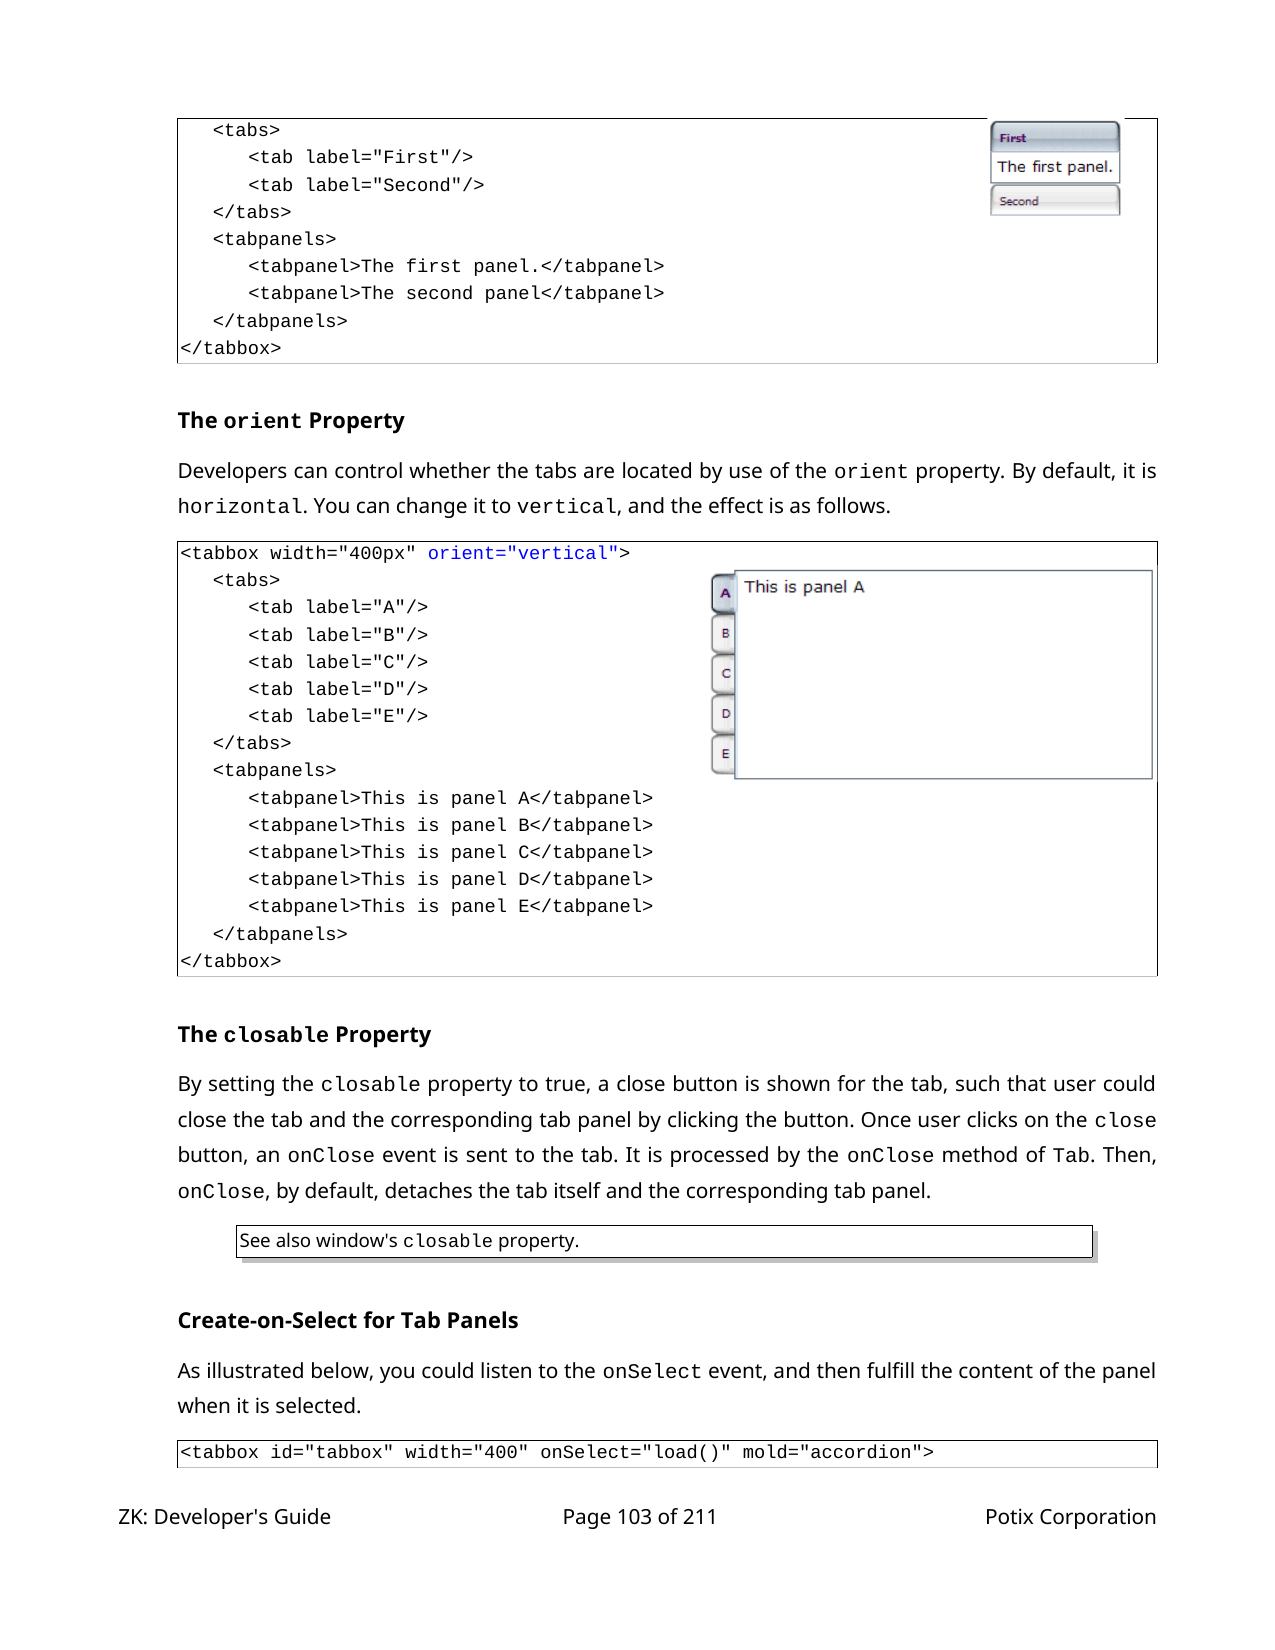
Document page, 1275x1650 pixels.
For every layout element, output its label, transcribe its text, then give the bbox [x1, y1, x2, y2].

text As illustrated below, you could listen to the onSelect event, and then fulfill the content of the panel when it is selected. [177, 1356, 1157, 1419]
text <tab label="A"/> [178, 595, 708, 619]
subtitle The closable Property [177, 1018, 1157, 1048]
text <tabbox id="tabbox" width="400" onSelect="load()" mold="accordion"> [178, 1441, 1157, 1467]
text </tabbox> [178, 336, 1157, 363]
text <tabbox width="400px" orient="vertical"> [178, 542, 1157, 565]
text See also window's closable property. [237, 1226, 1092, 1257]
text [1125, 172, 1157, 197]
text <tab label="E"/> [178, 704, 708, 728]
text </tabpanels> [178, 921, 1157, 946]
text <tab label="D"/> [178, 677, 708, 701]
subtitle The orient Property [177, 405, 1157, 436]
text </tabs> [178, 731, 708, 755]
text <tab label="Second"/> [178, 172, 987, 197]
text <tabpanel>The second panel</tabpanel> [178, 281, 1157, 306]
text <tab label="B"/> [178, 622, 708, 647]
text [1125, 145, 1157, 169]
text <tabpanel>This is panel C</tabpanel> [178, 840, 1157, 864]
text <tabpanel>This is panel E</tabpanel> [178, 894, 1157, 918]
text <tabpanel>This is panel B</tabpanel> [178, 813, 1157, 837]
text <tabpanel>The first panel.</tabpanel> [178, 254, 1157, 278]
text </tabbox> [178, 949, 1157, 976]
text <tabpanel>This is panel D</tabpanel> [178, 867, 1157, 891]
text </tabs> [178, 200, 1157, 224]
text <tabpanels> [178, 758, 1157, 783]
text <tab label="First"/> [178, 145, 987, 169]
text <tabpanels> [178, 227, 1157, 251]
text Developers can control whether the tabs are located by use of the orient property. By default, it is horizontal. You can change it to vertical, and the effect is as follows. [177, 456, 1157, 520]
text </tabpanels> [178, 308, 1157, 333]
text By setting the closable property to true, a close button is shown for the tab, such that user could close the tab and the corresponding tab panel by clicking the button. Once user clicks on the close button, an onClose event is sent to the tab. It is processed by the onClose method of Tab. Then, onClose, by default, detaches the tab itself and the corresponding tab panel. [177, 1069, 1157, 1204]
text <tabs> [178, 568, 708, 592]
text [1125, 119, 1157, 142]
subtitle Create-on-Select for Tab Panels [177, 1305, 1157, 1335]
picture [987, 118, 1125, 218]
text <tabs> [178, 119, 987, 142]
text <tabpanel>This is panel A</tabpanel> [178, 786, 1157, 810]
picture [708, 565, 1158, 782]
text <tab label="C"/> [178, 649, 708, 674]
